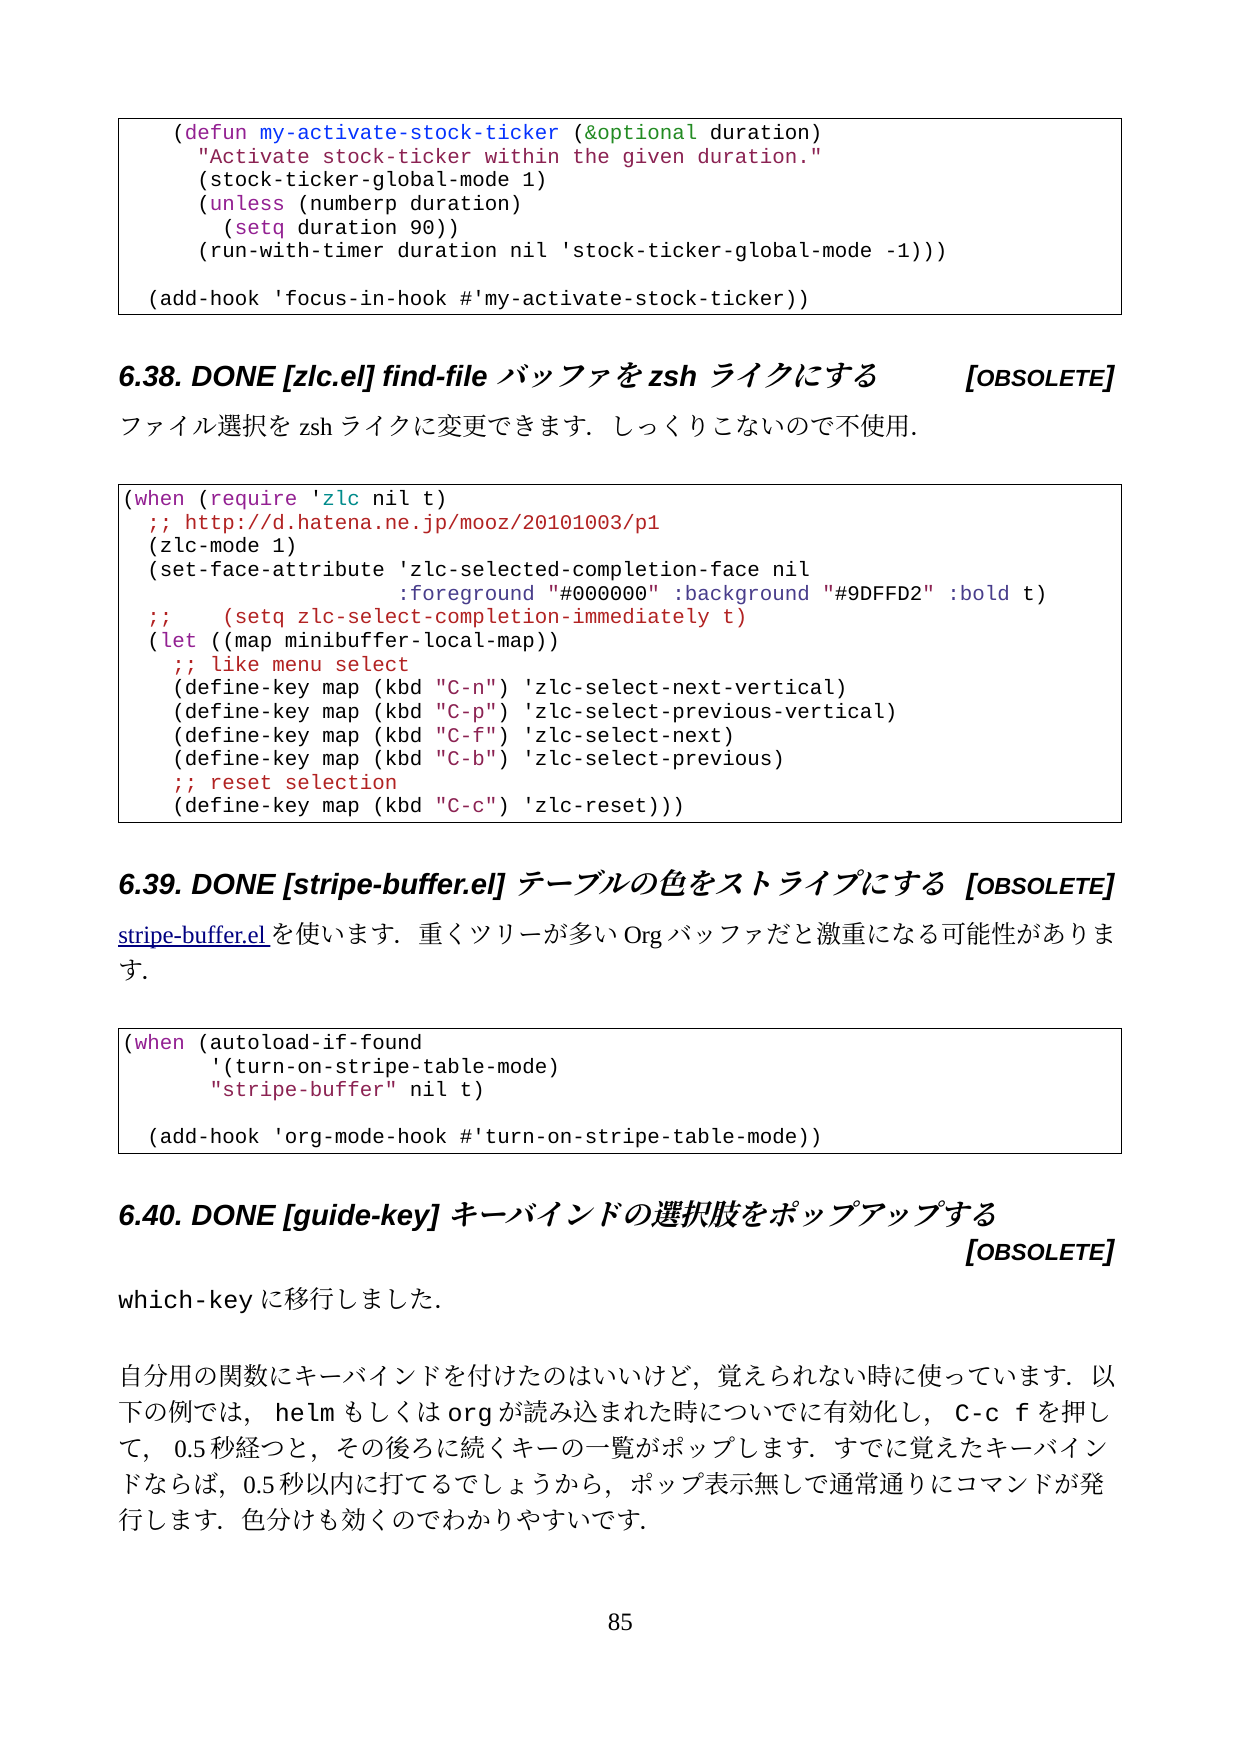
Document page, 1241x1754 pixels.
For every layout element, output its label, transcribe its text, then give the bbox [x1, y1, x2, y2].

subtitle DONE [stripe-buffer.el] テーブルの色をストライプにする [obsolete] [118, 861, 1122, 902]
text (define-key map (kbd "C-b") 'zlc-select-previous) [119, 744, 1121, 768]
text (define-key map (kbd "C-p") 'zlc-select-previous-vertical) [119, 697, 1121, 721]
text (stock-ticker-global-mode 1) [119, 165, 1121, 189]
text (when (require 'zlc nil t) [119, 485, 1121, 508]
text ;; (setq zlc-select-completion-immediately t) [119, 602, 1121, 626]
text '(turn-on-stripe-table-mode) [119, 1052, 1121, 1075]
text (set-face-attribute 'zlc-selected-completion-face nil [119, 555, 1121, 579]
text (setq duration 90)) [119, 213, 1121, 236]
text ファイル選択を zsh ライクに変更できます．しっくりこないので不使用． [118, 407, 1122, 472]
text (unless (numberp duration) [119, 189, 1121, 213]
text (add-hook 'focus-in-hook #'my-activate-stock-ticker)) [119, 284, 1121, 314]
text "Activate stock-ticker within the given duration." [119, 142, 1121, 165]
text (run-with-timer duration nil 'stock-ticker-global-mode -1))) [119, 236, 1121, 260]
text (define-key map (kbd "C-c") 'zlc-reset))) [119, 792, 1121, 822]
subtitle DONE [zlc.el] find-file バッファを zsh ライクにする [obsolete] [118, 353, 1122, 394]
text which-key に移行しました． [118, 1279, 1122, 1344]
text ;; like menu select [119, 650, 1121, 673]
text stripe-buffer.elを使います．重くツリーが多いOrgバッファだと激重になる可能性があります． [118, 915, 1122, 1016]
text (let ((map minibuffer-local-map)) [119, 626, 1121, 650]
text ;; http://d.hatena.ne.jp/mooz/20101003/p1 [119, 508, 1121, 531]
text (add-hook 'org-mode-hook #'turn-on-stripe-table-mode)) [119, 1123, 1121, 1153]
text :foreground "#000000" :background "#9DFFD2" :bold t) [119, 579, 1121, 602]
text (define-key map (kbd "C-f") 'zlc-select-next) [119, 721, 1121, 744]
text (define-key map (kbd "C-n") 'zlc-select-next-vertical) [119, 673, 1121, 697]
text (defun my-activate-stock-ticker (&optional duration) [119, 119, 1121, 142]
text (zlc-mode 1) [119, 531, 1121, 555]
text 自分用の関数にキーバインドを付けたのはいいけど，覚えられない時に使っています．以下の例では， helm もしくは org が読み込まれた時についでに有効化し， C-c f を押して， 0.5秒経つと，その後ろに続くキーの一覧がポップします．すでに覚えたキーバインドならば，0.5秒以内に打てるでしょうから，ポップ表示無しで通常通りにコマンドが発行します．色分けも効くのでわかりやすいです． [118, 1357, 1122, 1566]
text ;; reset selection [119, 768, 1121, 792]
text "stripe-buffer" nil t) [119, 1075, 1121, 1099]
subtitle DONE [guide-key] キーバインドの選択肢をポップアップする [obsolete] [118, 1192, 1122, 1267]
text (when (autoload-if-found [119, 1029, 1121, 1052]
